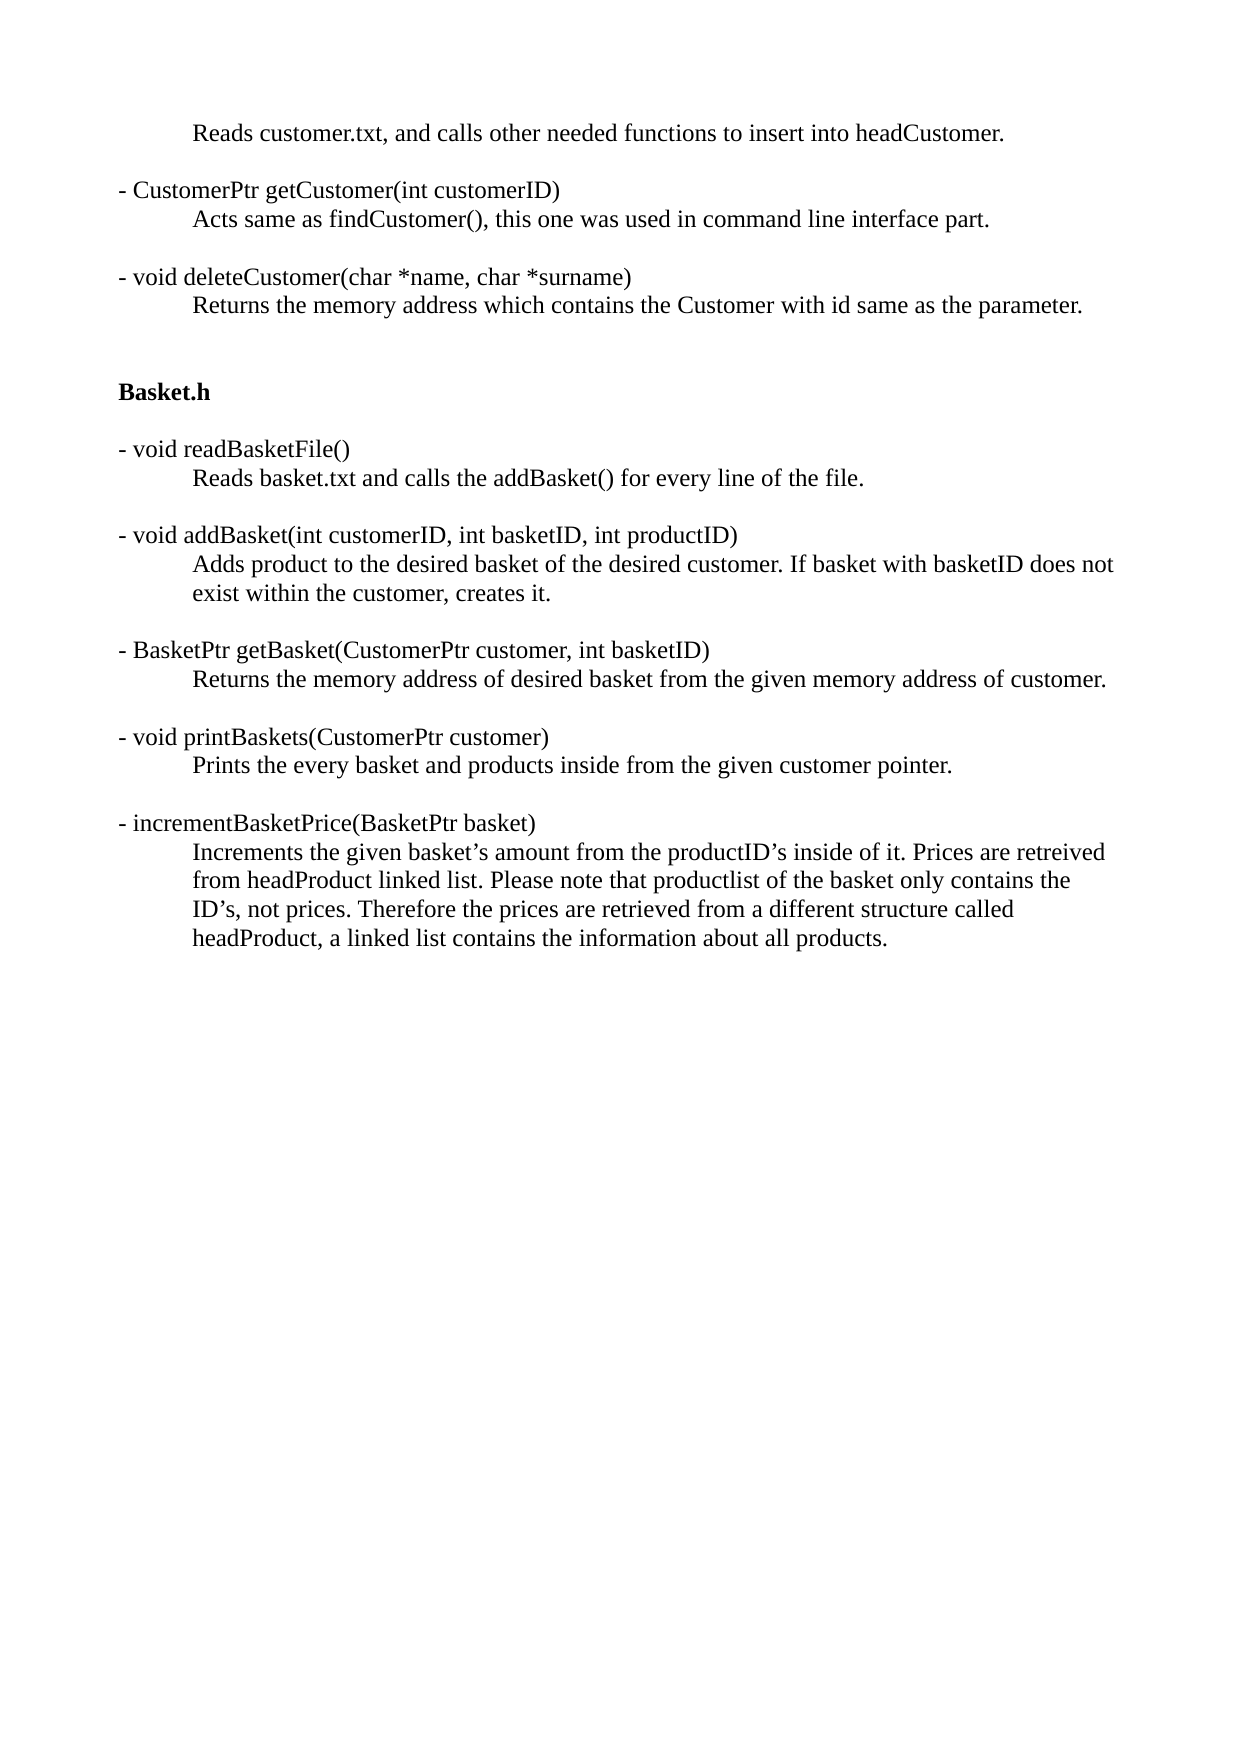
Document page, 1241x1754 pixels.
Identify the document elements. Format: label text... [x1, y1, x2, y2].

text Acts same as findCustomer(), this one was used in command line interface part. [118, 204, 1122, 233]
text - incrementBasketPrice(BasketPtr basket) [118, 808, 1122, 837]
text Adds product to the desired basket of the desired customer. If basket with basketID does not exist within the customer, creates it. [118, 549, 1122, 607]
text - void deleteCustomer(char *name, char *surname) [118, 262, 1122, 291]
text Returns the memory address of desired basket from the given memory address of customer. [118, 664, 1122, 693]
text - void addBasket(int customerID, int basketID, int productID) [118, 521, 1122, 549]
text Increments the given basket’s amount from the productID’s inside of it. Prices are retreived from headProduct linked list. Please note that productlist of the basket only contains the ID’s, not prices. Therefore the prices are retrieved from a different structure called headProduct, a linked list contains the information about all products. [118, 837, 1122, 952]
text - void printBaskets(CustomerPtr customer) [118, 722, 1122, 751]
text - BasketPtr getBasket(CustomerPtr customer, int basketID) [118, 636, 1122, 664]
text - void readBasketFile() [118, 434, 1122, 463]
text Reads basket.txt and calls the addBasket() for every line of the file. [118, 463, 1122, 492]
text - CustomerPtr getCustomer(int customerID) [118, 176, 1122, 204]
text Returns the memory address which contains the Customer with id same as the parameter. [118, 291, 1122, 319]
text Reads customer.txt, and calls other needed functions to insert into headCustomer. [118, 118, 1122, 147]
text Prints the every basket and products inside from the given customer pointer. [118, 751, 1122, 779]
text Basket.h [118, 377, 1122, 406]
